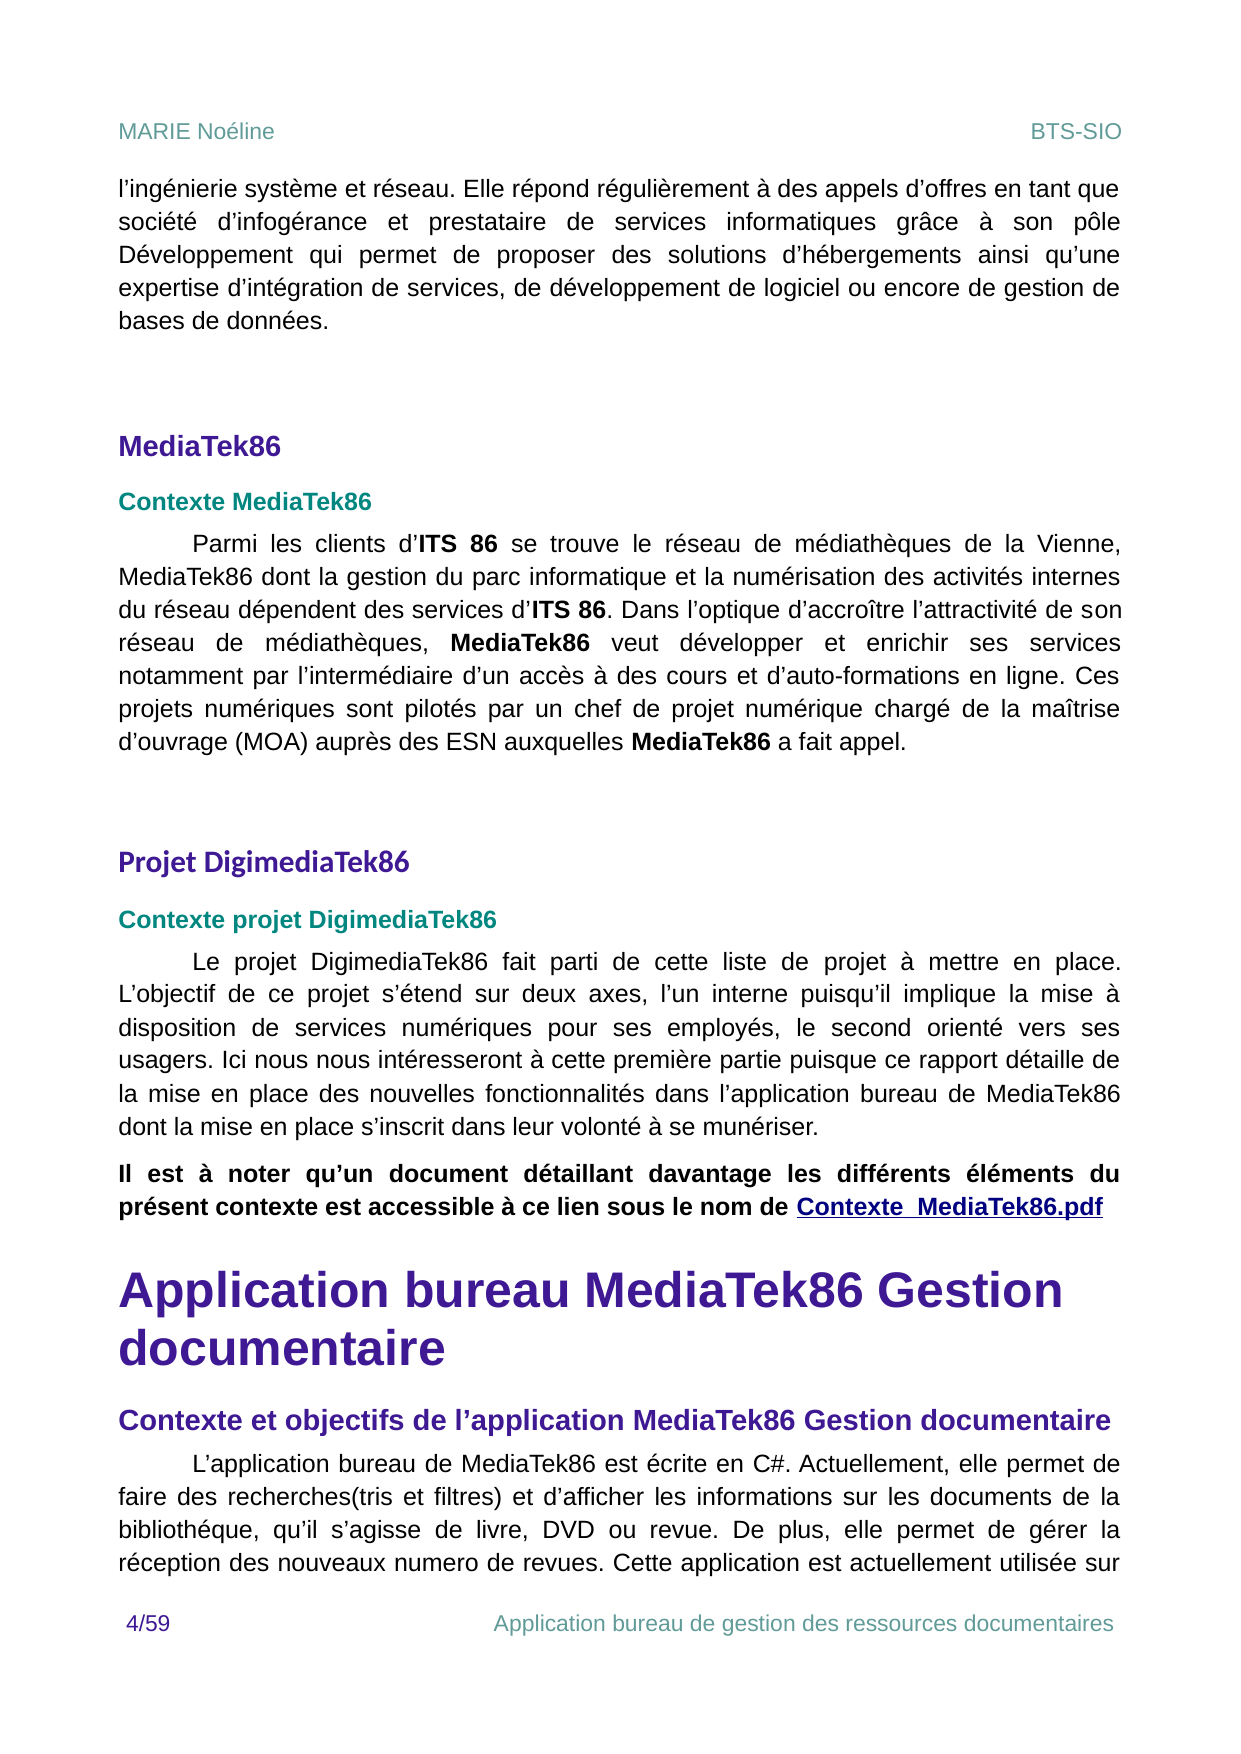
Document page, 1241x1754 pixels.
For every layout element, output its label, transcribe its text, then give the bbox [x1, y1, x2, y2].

subtitle Contexte projet DigimediaTek86 [118, 905, 1122, 934]
subtitle MediaTek86 [118, 429, 1122, 462]
text Il est à noter qu’un document détaillant davantage les différents éléments du présent contexte est accessible à ce lien sous le nom de Contexte_MediaTek86.pdf [118, 1159, 1122, 1221]
text l’ingénierie système et réseau. Elle répond régulièrement à des appels d’offres en tant que société d’infogérance et prestataire de services informatiques grâce à son pôle Développement qui permet de proposer des solutions d’hébergements ainsi qu’une expertise d’intégration de services, de développement de logiciel ou encore de gestion de bases de données. [118, 174, 1122, 335]
subtitle Projet DigimediaTek86 [118, 842, 1122, 880]
text Le projet DigimediaTek86 fait parti de cette liste de projet à mettre en place. L’objectif de ce projet s’étend sur deux axes, l’un interne puisqu’il implique la mise à disposition de services numériques pour ses employés, le second orienté vers ses usagers. Ici nous nous intéresseront à cette première partie puisque ce rapport détaille de la mise en place des nouvelles fonctionnalités dans l’application bureau de MediaTek86 dont la mise en place s’inscrit dans leur volonté à se munériser. [118, 946, 1122, 1140]
text L’application bureau de MediaTek86 est écrite en C#. Actuellement, elle permet de faire des recherches(tris et filtres) et d’afficher les informations sur les documents de la bibliothéque, qu’il s’agisse de livre, DVD ou revue. De plus, elle permet de gérer la réception des nouveaux numero de revues. Cette application est actuellement utilisée sur [118, 1449, 1122, 1577]
text Parmi les clients d’ITS 86 se trouve le réseau de médiathèques de la Vienne, MediaTek86 dont la gestion du parc informatique et la numérisation des activités internes du réseau dépendent des services d’ITS 86. Dans l’optique d’accroître l’attractivité de son réseau de médiathèques, MediaTek86 veut développer et enrichir ses services notamment par l’intermédiaire d’un accès à des cours et d’auto-formations en ligne. Ces projets numériques sont pilotés par un chef de projet numérique chargé de la maîtrise d’ouvrage (MOA) auprès des ESN auxquelles MediaTek86 a fait appel. [118, 529, 1122, 756]
subtitle Contexte MediaTek86 [118, 487, 1122, 516]
subtitle Contexte et objectifs de l’application MediaTek86 Gestion documentaire [118, 1403, 1122, 1436]
subtitle Application bureau MediaTek86 Gestion documentaire [118, 1261, 1122, 1376]
